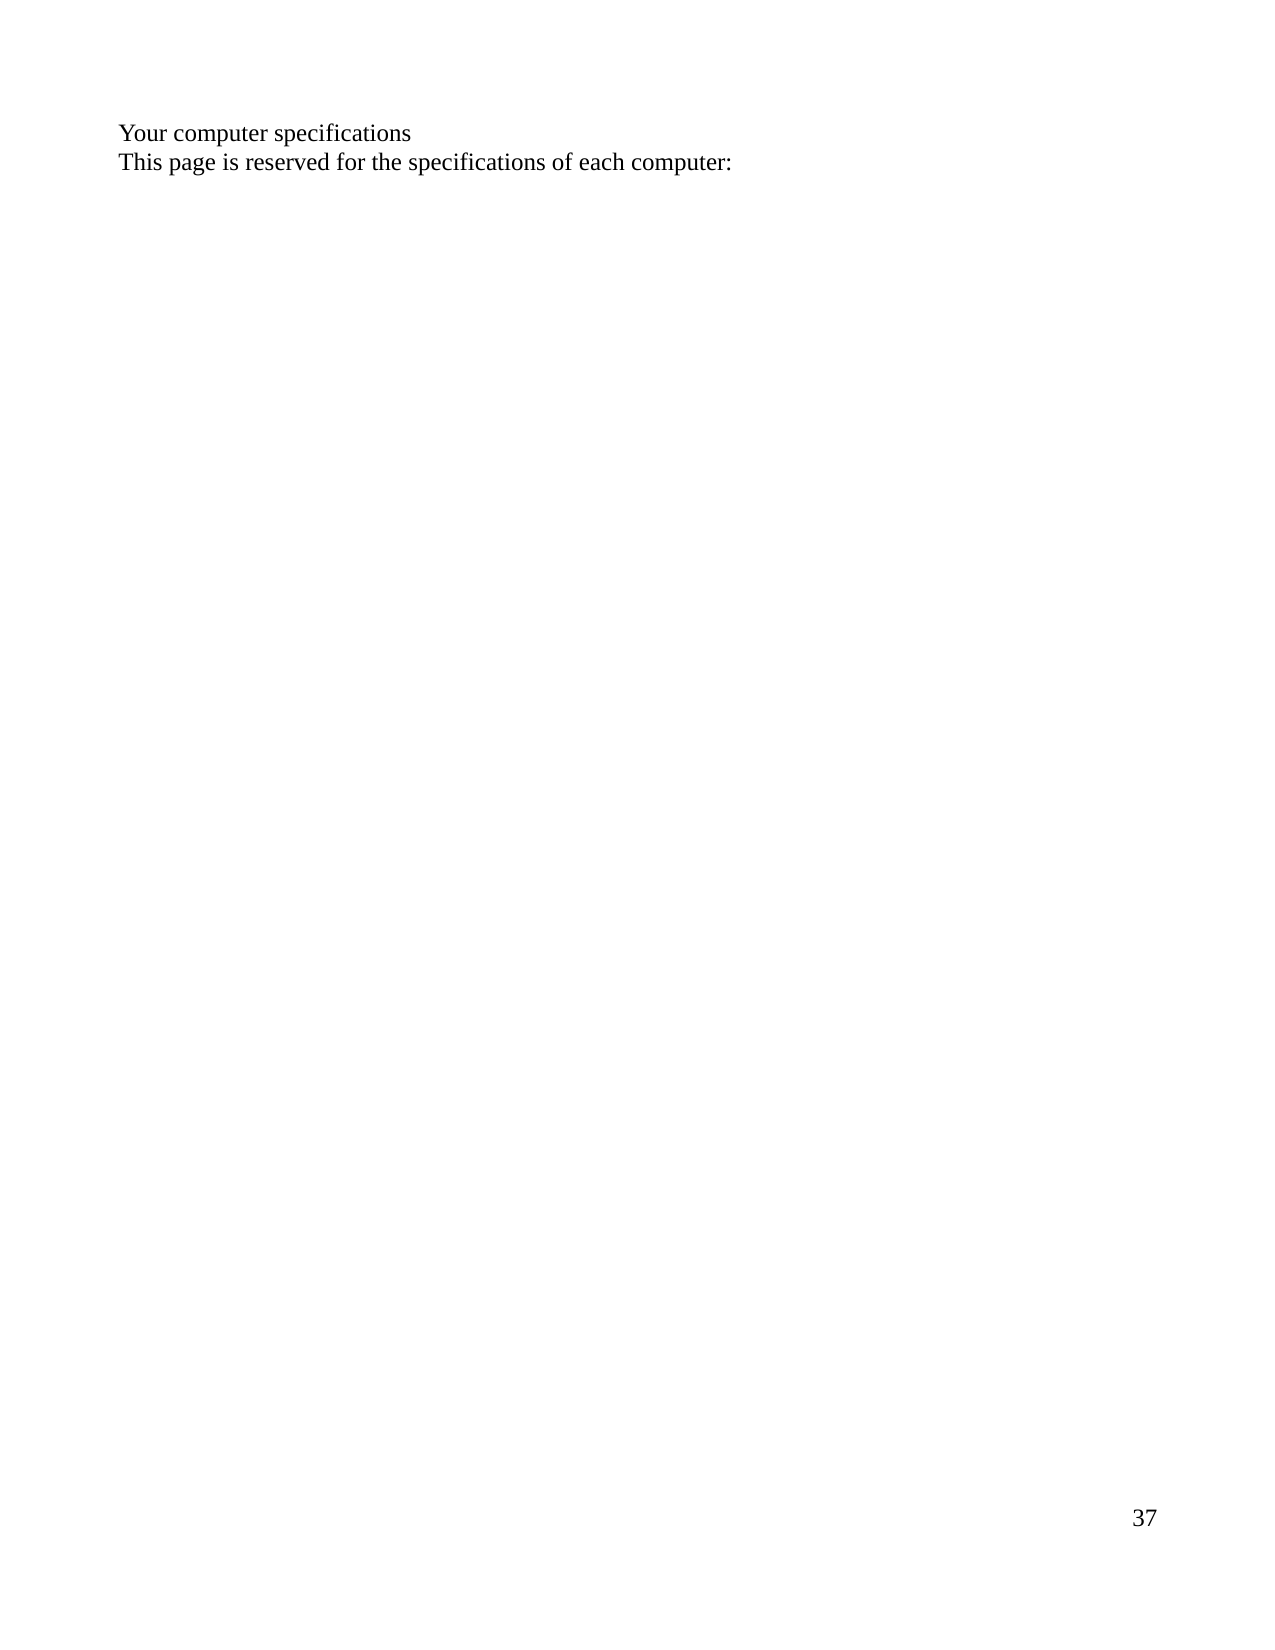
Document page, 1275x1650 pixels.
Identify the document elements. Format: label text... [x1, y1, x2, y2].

text Your computer specifications [118, 118, 1157, 147]
text This page is reserved for the specifications of each computer: [118, 147, 1157, 176]
